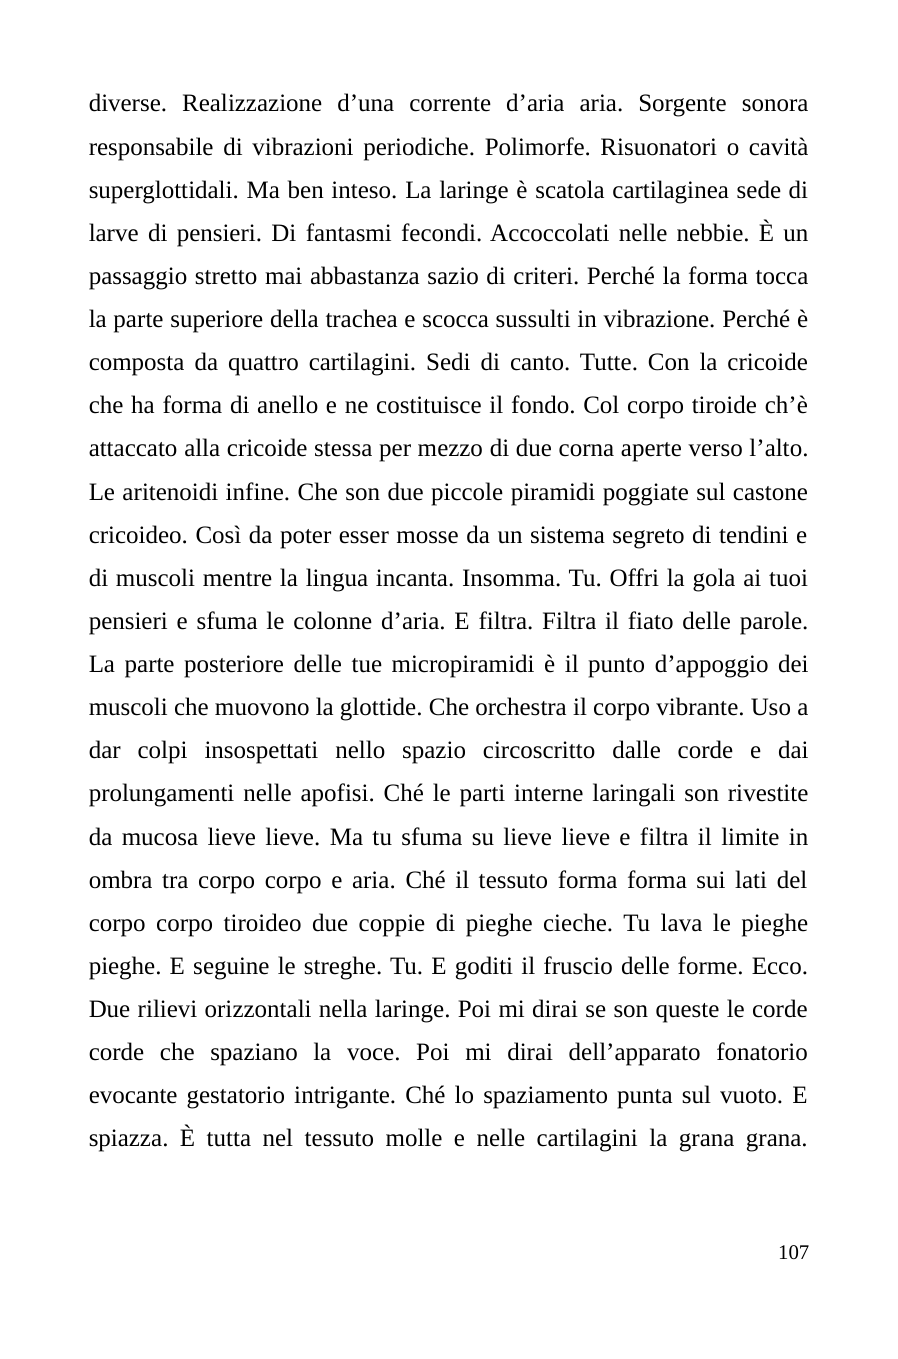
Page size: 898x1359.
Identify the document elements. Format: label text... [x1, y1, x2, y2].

text diverse. Realizzazione d’una corrente d’aria aria. Sorgente sonora responsabile di vibrazioni periodiche. Polimorfe. Risuonatori o cavità superglottidali. Ma ben inteso. La laringe è scatola cartilaginea sede di larve di pensieri. Di fantasmi fecondi. Accoccolati nelle nebbie. È un passaggio stretto mai abbastanza sazio di criteri. Perché la forma tocca la parte superiore della trachea e scocca sussulti in vibrazione. Perché è composta da quattro cartilagini. Sedi di canto. Tutte. Con la cricoide che ha forma di anello e ne costituisce il fondo. Col corpo tiroide ch’è attaccato alla cricoide stessa per mezzo di due corna aperte verso l’alto. Le aritenoidi infine. Che son due piccole piramidi poggiate sul castone cricoideo. Così da poter esser mosse da un sistema segreto di tendini e di muscoli mentre la lingua incanta. Insomma. Tu. Offri la gola ai tuoi pensieri e sfuma le colonne d’aria. E filtra. Filtra il fiato delle parole. La parte posteriore delle tue micropiramidi è il punto d’appoggio dei muscoli che muovono la glottide. Che orchestra il corpo vibrante. Uso a dar colpi insospettati nello spazio circoscritto dalle corde e dai prolungamenti nelle apofisi. Ché le parti interne laringali son rivestite da mucosa lieve lieve. Ma tu sfuma su lieve lieve e filtra il limite in ombra tra corpo corpo e aria. Ché il tessuto forma forma sui lati del corpo corpo tiroideo due coppie di pieghe cieche. Tu lava le pieghe pieghe. E seguine le streghe. Tu. E goditi il fruscio delle forme. Ecco. Due rilievi orizzontali nella laringe. Poi mi dirai se son queste le corde corde che spaziano la voce. Poi mi dirai dell’apparato fonatorio evocante gestatorio intrigante. Ché lo spaziamento punta sul vuoto. E spiazza. È tutta nel tessuto molle e nelle cartilagini la grana grana. [88, 88, 809, 1152]
